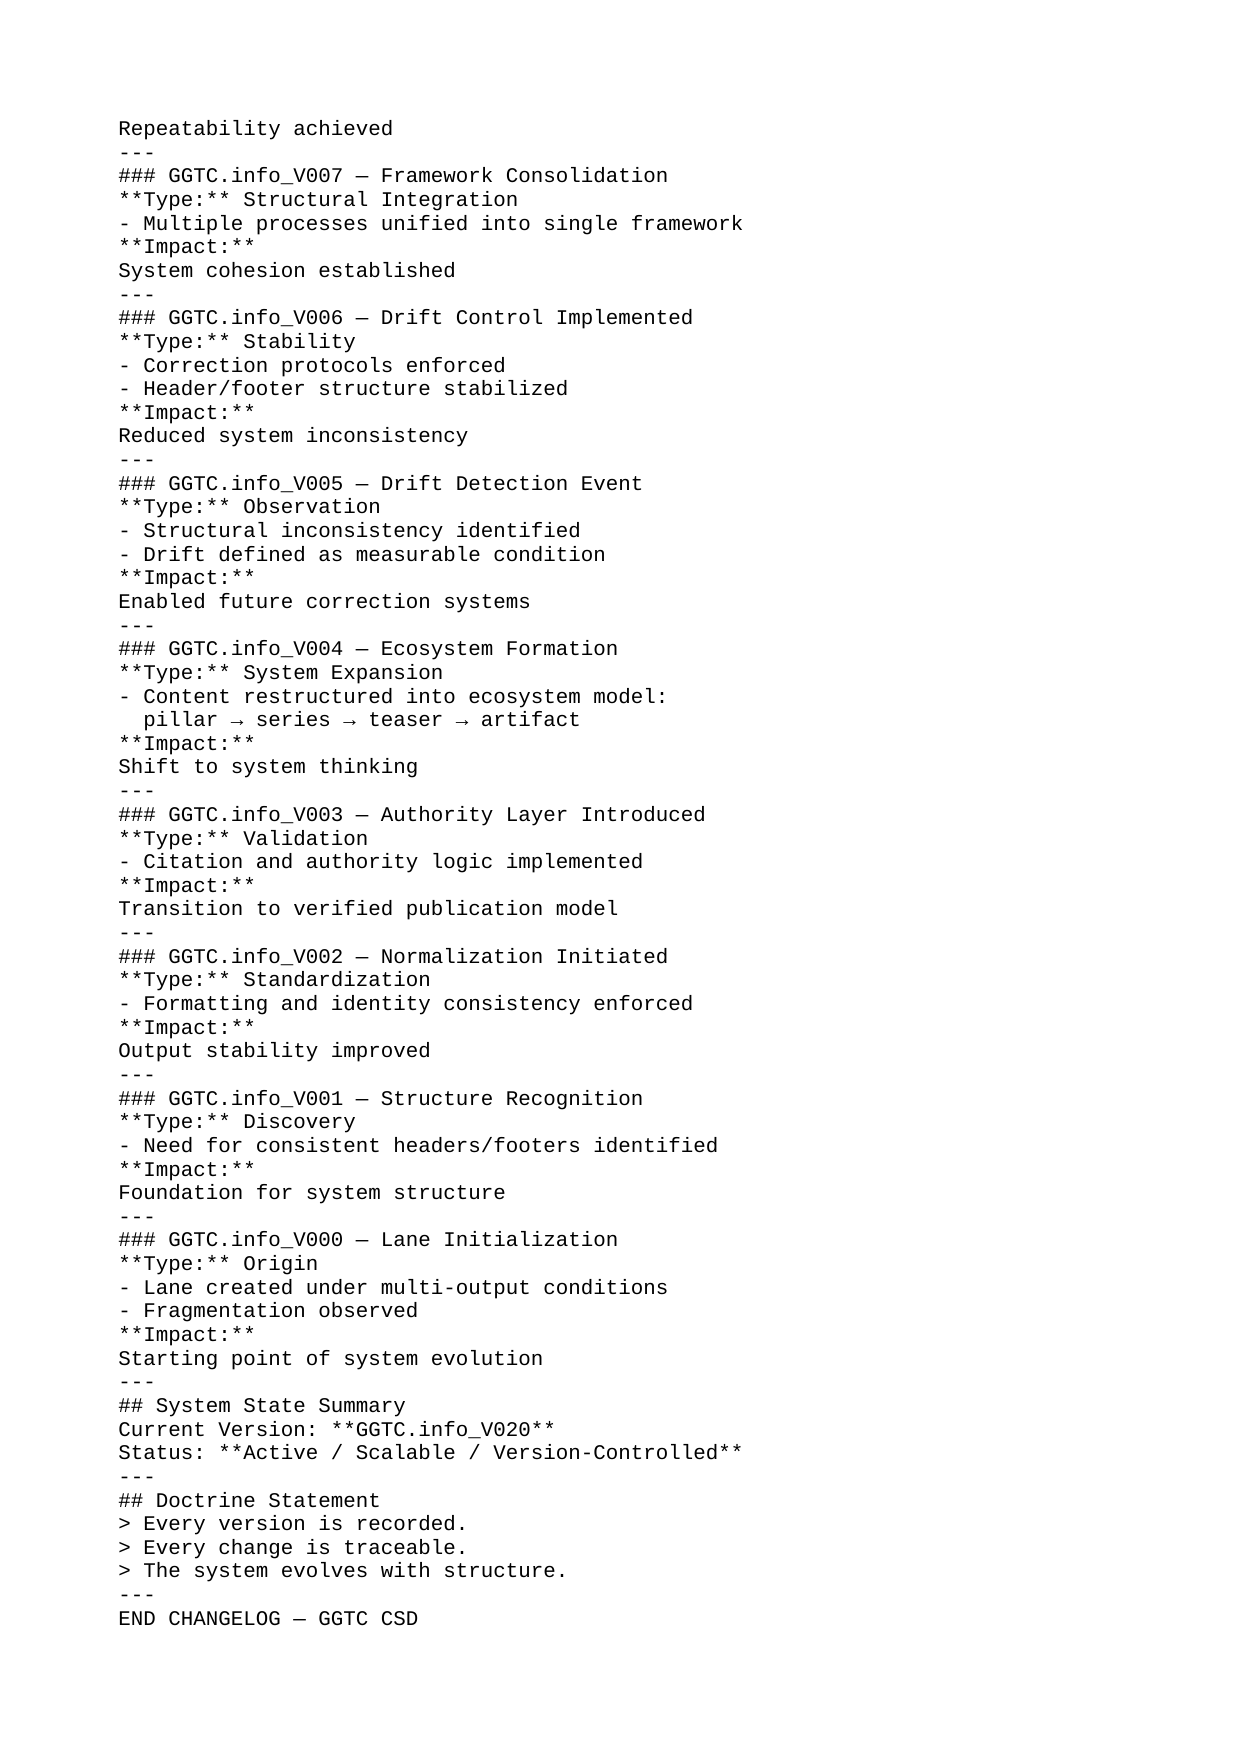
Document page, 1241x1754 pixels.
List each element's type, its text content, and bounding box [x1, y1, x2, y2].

text - Fragmentation observed [118, 1300, 1122, 1324]
text --- [118, 284, 1122, 307]
text **Impact:** [118, 567, 1122, 591]
text --- [118, 1064, 1122, 1088]
text ### GGTC.info_V003 — Authority Layer Introduced [118, 804, 1122, 827]
text **Impact:** [118, 1158, 1122, 1182]
text - Content restructured into ecosystem model: [118, 686, 1122, 709]
text **Impact:** [118, 875, 1122, 898]
text ### GGTC.info_V001 — Structure Recognition [118, 1088, 1122, 1111]
text > The system evolves with structure. [118, 1561, 1122, 1584]
text > Every change is traceable. [118, 1537, 1122, 1561]
text ### GGTC.info_V005 — Drift Detection Event [118, 473, 1122, 496]
text **Type:** Stability [118, 331, 1122, 354]
text --- [118, 922, 1122, 946]
text --- [118, 780, 1122, 804]
text END CHANGELOG — GGTC CSD [118, 1608, 1122, 1631]
text --- [118, 142, 1122, 165]
text **Type:** Validation [118, 827, 1122, 851]
text - Correction protocols enforced [118, 354, 1122, 378]
text - Formatting and identity consistency enforced [118, 993, 1122, 1017]
text ### GGTC.info_V000 — Lane Initialization [118, 1229, 1122, 1253]
text **Impact:** [118, 402, 1122, 426]
text Shift to system thinking [118, 757, 1122, 780]
text --- [118, 1371, 1122, 1395]
text Reduced system inconsistency [118, 426, 1122, 449]
text Transition to verified publication model [118, 898, 1122, 922]
text --- [118, 615, 1122, 638]
text **Type:** Discovery [118, 1111, 1122, 1135]
text ### GGTC.info_V007 — Framework Consolidation [118, 165, 1122, 189]
text **Type:** Origin [118, 1253, 1122, 1277]
text --- [118, 1584, 1122, 1608]
text - Lane created under multi-output conditions [118, 1277, 1122, 1300]
text Current Version: **GGTC.info_V020** [118, 1419, 1122, 1442]
text **Type:** Observation [118, 496, 1122, 520]
text - Structural inconsistency identified [118, 520, 1122, 544]
text - Need for consistent headers/footers identified [118, 1135, 1122, 1158]
text - Drift defined as measurable condition [118, 544, 1122, 567]
text Starting point of system evolution [118, 1348, 1122, 1371]
text ### GGTC.info_V002 — Normalization Initiated [118, 946, 1122, 969]
text ## System State Summary [118, 1395, 1122, 1419]
text **Type:** Structural Integration [118, 189, 1122, 213]
text pillar → series → teaser → artifact [118, 709, 1122, 733]
text **Impact:** [118, 1324, 1122, 1348]
text **Type:** Standardization [118, 969, 1122, 993]
text Enabled future correction systems [118, 591, 1122, 615]
text - Header/footer structure stabilized [118, 378, 1122, 402]
text **Impact:** [118, 1017, 1122, 1040]
text - Multiple processes unified into single framework [118, 213, 1122, 236]
text > Every version is recorded. [118, 1513, 1122, 1537]
text - Citation and authority logic implemented [118, 851, 1122, 875]
text Foundation for system structure [118, 1182, 1122, 1206]
text **Impact:** [118, 236, 1122, 260]
text **Type:** System Expansion [118, 662, 1122, 686]
text ## Doctrine Statement [118, 1489, 1122, 1513]
text --- [118, 1206, 1122, 1229]
text --- [118, 449, 1122, 473]
text Status: **Active / Scalable / Version-Controlled** [118, 1442, 1122, 1466]
text ### GGTC.info_V004 — Ecosystem Formation [118, 638, 1122, 662]
text ### GGTC.info_V006 — Drift Control Implemented [118, 307, 1122, 331]
text System cohesion established [118, 260, 1122, 284]
text Output stability improved [118, 1040, 1122, 1064]
text **Impact:** [118, 733, 1122, 757]
text Repeatability achieved [118, 118, 1122, 142]
text --- [118, 1466, 1122, 1489]
